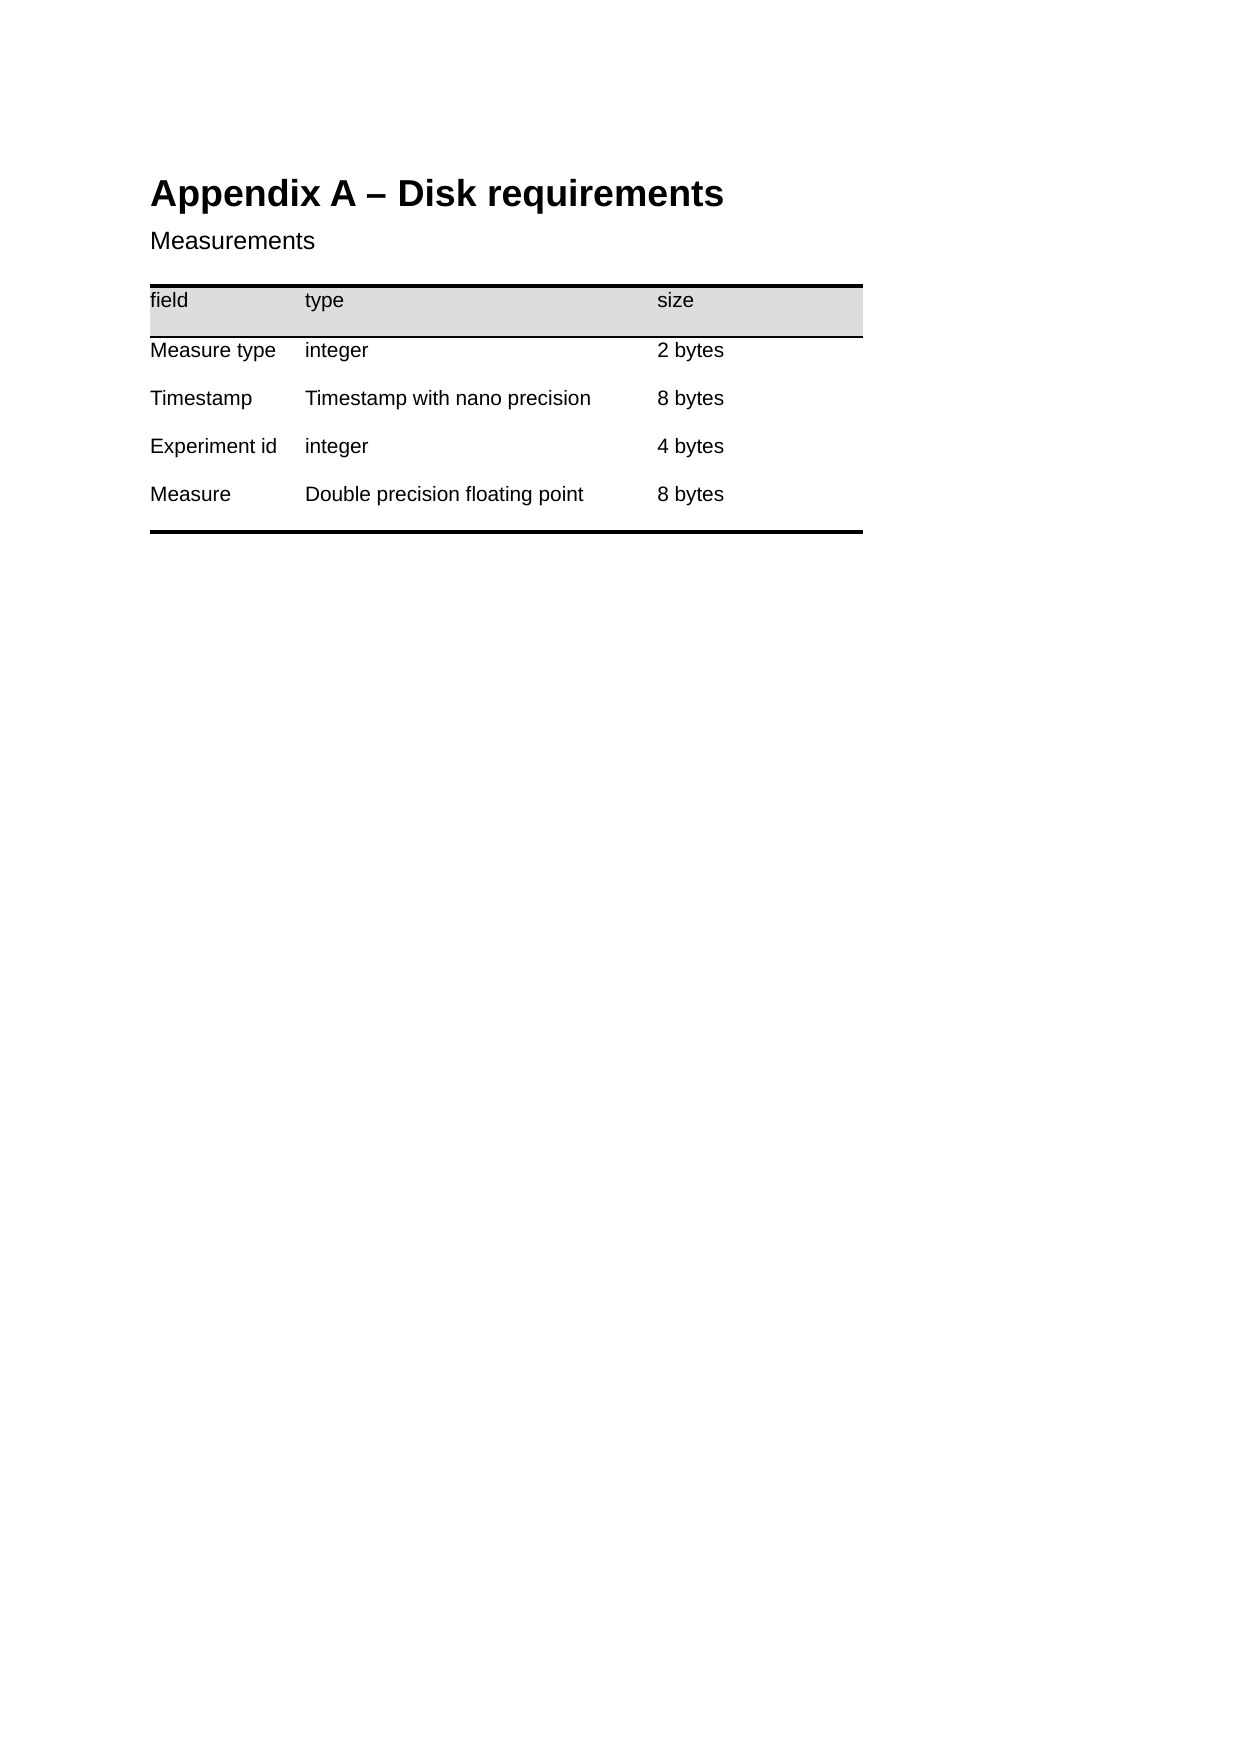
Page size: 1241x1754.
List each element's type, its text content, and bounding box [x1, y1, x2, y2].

table_cell 8 bytes [657, 386, 863, 434]
table_cell integer [305, 338, 657, 386]
table_cell integer [305, 434, 657, 482]
table_cell Measure type [150, 338, 305, 386]
table_header type [305, 288, 657, 336]
table_cell Double precision floating point [305, 482, 657, 529]
table_cell 2 bytes [657, 338, 863, 386]
table_header field [150, 288, 305, 336]
subtitle Appendix A – Disk requirements [150, 171, 1091, 214]
table_cell Experiment id [150, 434, 305, 482]
table_cell 8 bytes [657, 482, 863, 529]
table_cell Timestamp with nano precision [305, 386, 657, 434]
table_cell 4 bytes [657, 434, 863, 482]
table_header size [657, 288, 863, 336]
text Measurements [150, 226, 1091, 255]
table_cell Timestamp [150, 386, 305, 434]
table_cell Measure [150, 482, 305, 529]
